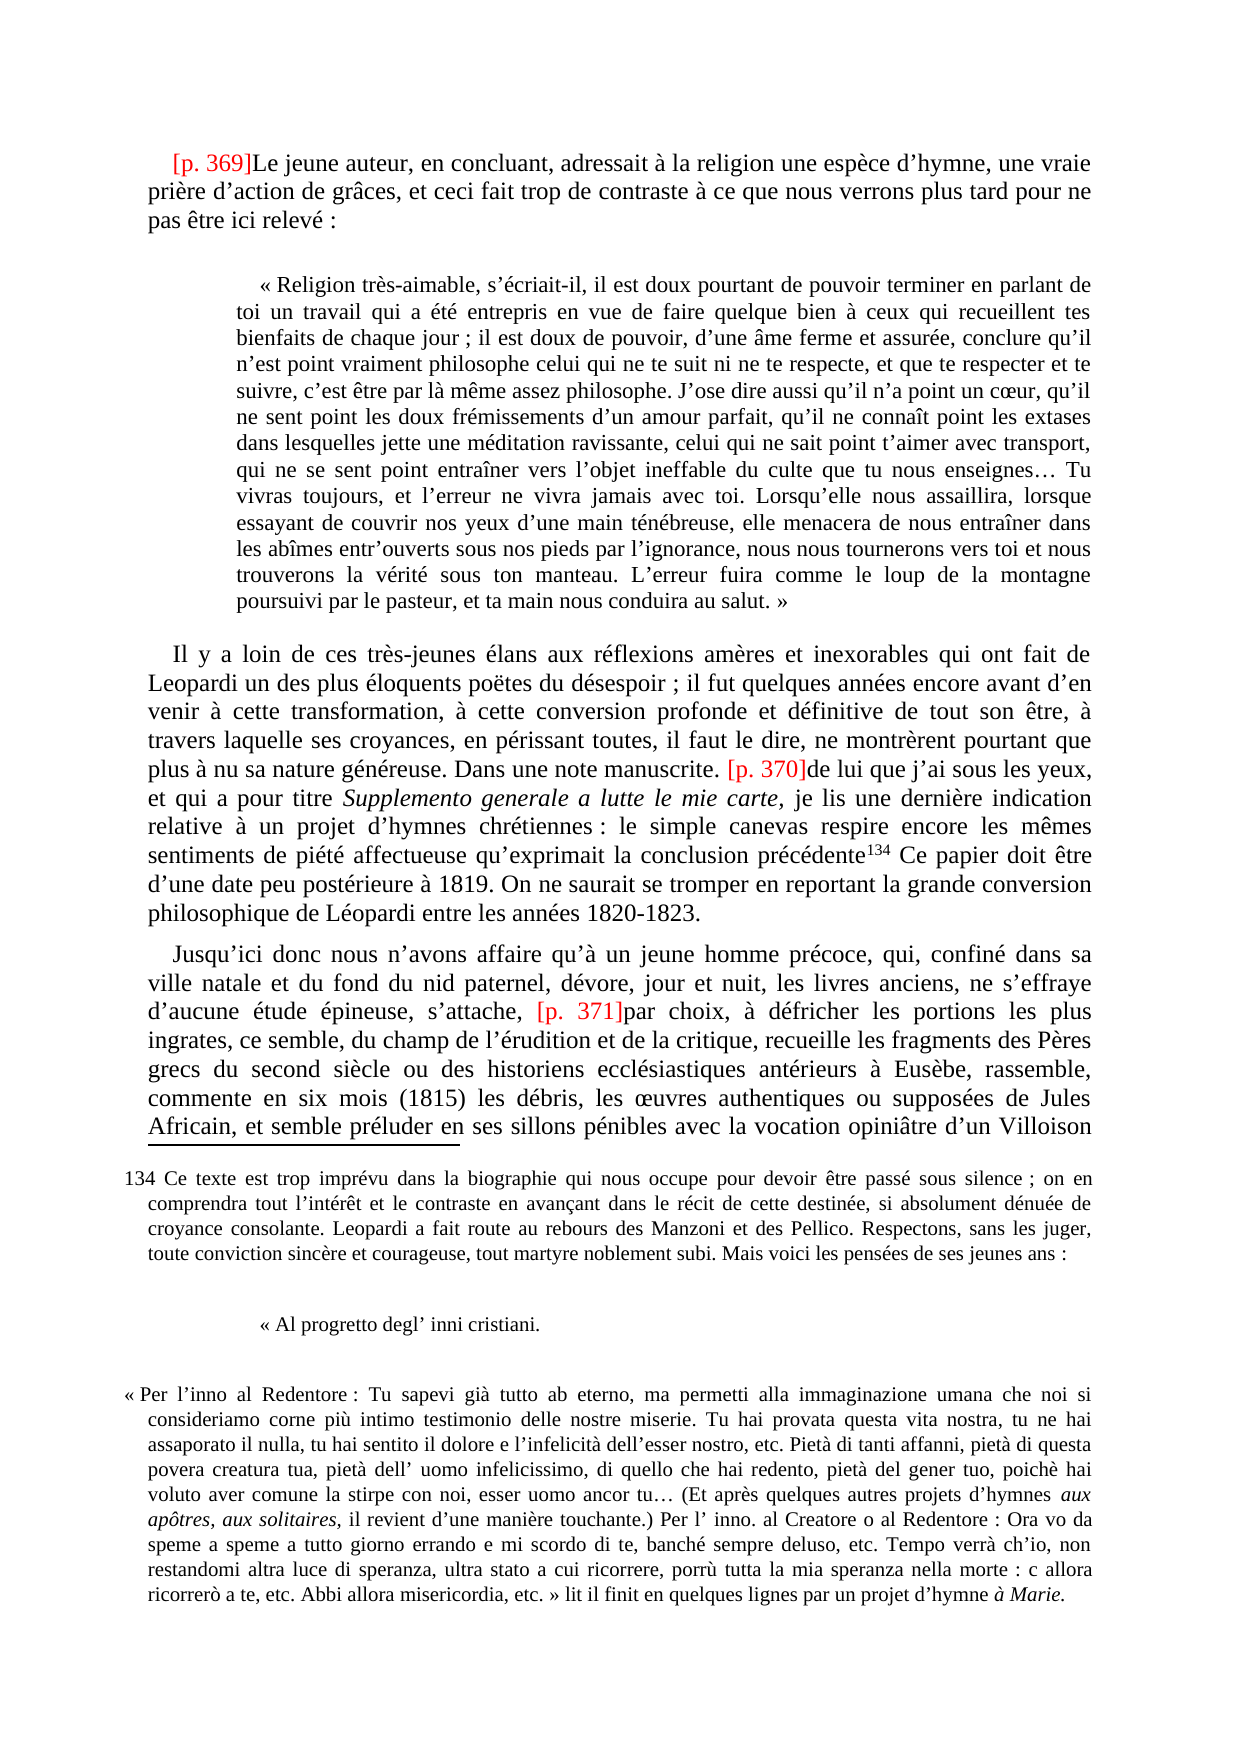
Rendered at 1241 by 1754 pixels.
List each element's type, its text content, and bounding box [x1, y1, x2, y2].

text « Per l’inno al Redentore : Tu sapevi già tutto ab eterno, ma permetti alla immaginazione umana che noi si consideriamo corne più intimo testimonio delle nostre miserie. Tu hai provata questa vita nostra, tu ne hai assaporato il nulla, tu hai sentito il dolore e l’infelicità dell’esser nostro, etc. Pietà di tanti affanni, pietà di questa povera creatura tua, pietà dell’ uomo infelicissimo, di quello che hai redento, pietà del gener tuo, poichè hai voluto aver comune la stirpe con noi, esser uomo ancor tu… (Et après quelques autres projets d’hymnes aux apôtres, aux solitaires, il revient d’une manière touchante.) Per l’ inno. al Creatore o al Redentore : Ora vo da speme a speme a tutto giorno errando e mi scordo di te, banché sempre deluso, etc. Tempo verrà ch’io, non restandomi altra luce di speranza, ultra stato a cui ricorrere, porrù tutta la mia speranza nella morte : c allora ricorrerò a te, etc. Abbi allora misericordia, etc. » lit il finit en quelques lignes par un projet d’hymne à Marie. [124, 1381, 1093, 1606]
text Il y a loin de ces très-jeunes élans aux réflexions amères et inexorables qui ont fait de Leopardi un des plus éloquents poëtes du désespoir ; il fut quelques années encore avant d’en venir à cette transformation, à cette conversion profonde et définitive de tout son être, à travers laquelle ses croyances, en périssant toutes, il faut le dire, ne montrèrent pourtant que plus à nu sa nature généreuse. Dans une note manuscrite. [p. 370]de lui que j’ai sous les yeux, et qui a pour titre Supplemento generale a lutte le mie carte, je lis une dernière indication relative à un projet d’hymnes chrétiennes : le simple canevas respire encore les mêmes sentiments de piété affectueuse qu’exprimait la conclusion précédente Ce papier doit être d’une date peu postérieure à 1819. On ne saurait se tromper en reportant la grande conversion philosophique de Léopardi entre les années 1820-1823. [148, 639, 1093, 926]
text Jusqu’ici donc nous n’avons affaire qu’à un jeune homme précoce, qui, confiné dans sa ville natale et du fond du nid paternel, dévore, jour et nuit, les livres anciens, ne s’effraye d’aucune étude épineuse, s’attache, [p. 371]par choix, à défricher les portions les plus ingrates, ce semble, du champ de l’érudition et de la critique, recueille les fragments des Pères grecs du second siècle ou des historiens ecclésiastiques antérieurs à Eusèbe, rassemble, commente en six mois (1815) les débris, les œuvres authentiques ou supposées de Jules Africain, et semble préluder en ses sillons pénibles avec la vocation opiniâtre d’un Villoison [148, 939, 1093, 1140]
text « Al progretto degl’ inni cristiani. [236, 1311, 1093, 1336]
text [p. 369]Le jeune auteur, en concluant, adressait à la religion une espèce d’hymne, une vraie prière d’action de grâces, et ceci fait trop de contraste à ce que nous verrons plus tard pour ne pas être ici relevé : [148, 148, 1093, 234]
text « Religion très-aimable, s’écriait-il, il est doux pourtant de pouvoir terminer en parlant de toi un travail qui a été entrepris en vue de faire quelque bien à ceux qui recueillent tes bienfaits de chaque jour ; il est doux de pouvoir, d’une âme ferme et assurée, conclure qu’il n’est point vraiment philosophe celui qui ne te suit ni ne te respecte, et que te respecter et te suivre, c’est être par là même assez philosophe. J’ose dire aussi qu’il n’a point un cœur, qu’il ne sent point les doux frémissements d’un amour parfait, qu’il ne connaît point les extases dans lesquelles jette une méditation ravissante, celui qui ne sait point t’aimer avec transport, qui ne se sent point entraîner vers l’objet ineffable du culte que tu nous enseignes… Tu vivras toujours, et l’erreur ne vivra jamais avec toi. Lorsqu’elle nous assaillira, lorsque essayant de couvrir nos yeux d’une main ténébreuse, elle menacera de nous entraîner dans les abîmes entr’ouverts sous nos pieds par l’ignorance, nous nous tournerons vers toi et nous trouverons la vérité sous ton manteau. L’erreur fuira comme le loup de la montagne poursuivi par le pasteur, et ta main nous conduira au salut. » [236, 271, 1093, 614]
text Ce texte est trop imprévu dans la biographie qui nous occupe pour devoir être passé sous silence ; on en comprendra tout l’intérêt et le contraste en avançant dans le récit de cette destinée, si absolument dénuée de croyance consolante. Leopardi a fait route au rebours des Manzoni et des Pellico. Respectons, sans les juger, toute conviction sincère et courageuse, tout martyre noblement subi. Mais voici les pensées de ses jeunes ans : [124, 1166, 1093, 1266]
